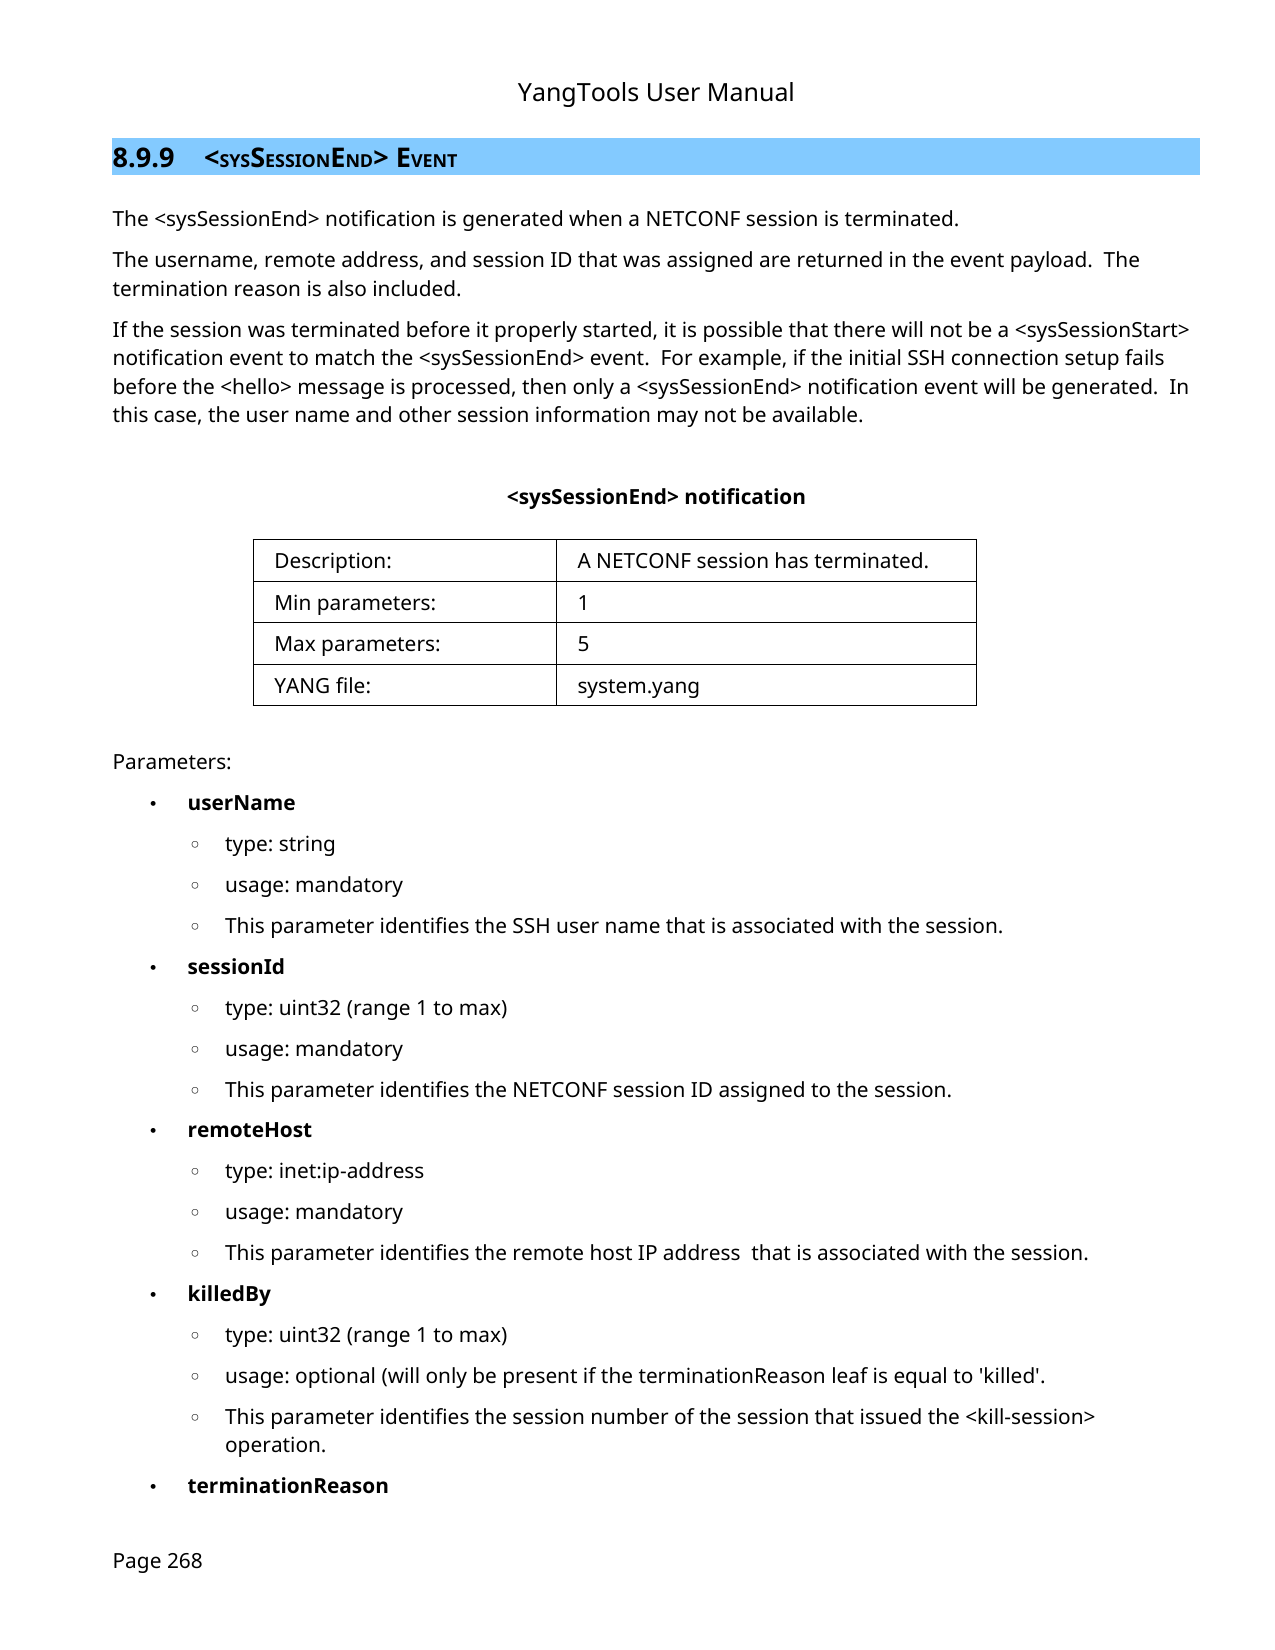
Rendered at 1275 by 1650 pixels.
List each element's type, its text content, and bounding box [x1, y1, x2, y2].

list usage: mandatory [187, 1034, 1200, 1062]
list terminationReason [150, 1472, 1200, 1500]
list type: inet:ip-address [187, 1157, 1200, 1185]
list killedBy [150, 1279, 1200, 1308]
text The <sysSessionEnd> notification is generated when a NETCONF session is terminated. [112, 204, 1200, 233]
list type: uint32 (range 1 to max) [187, 993, 1200, 1021]
list usage: mandatory [187, 870, 1200, 898]
list remoteHost [150, 1116, 1200, 1144]
list sessionId [150, 952, 1200, 980]
list type: string [187, 829, 1200, 857]
text Parameters: [112, 747, 1200, 776]
text The username, remote address, and session ID that was assigned are returned in the event payload. The termination reason is also included. [112, 246, 1200, 302]
list This parameter identifies the remote host IP address that is associated with the session. [187, 1238, 1200, 1267]
list This parameter identifies the session number of the session that issued the <kill-session> operation. [187, 1402, 1200, 1459]
list usage: optional (will only be present if the terminationReason leaf is equal to 'killed'. [187, 1361, 1200, 1390]
table_cell Max parameters: [254, 623, 556, 664]
table_header A NETCONF session has terminated. [557, 540, 976, 581]
table_cell system.yang [557, 665, 976, 705]
table_header Description: [254, 540, 556, 581]
list usage: mandatory [187, 1197, 1200, 1226]
text If the session was terminated before it properly started, it is possible that there will not be a <sysSessionStart> notification event to match the <sysSessionEnd> event. For example, if the initial SSH connection setup fails before the <hello> message is processed, then only a <sysSessionEnd> notification event will be generated. In this case, the user name and other session information may not be available. [112, 315, 1200, 429]
table_cell 5 [557, 623, 976, 664]
list This parameter identifies the NETCONF session ID assigned to the session. [187, 1075, 1200, 1103]
subtitle <sysSessionEnd> notification [127, 482, 1185, 511]
table_cell YANG file: [254, 665, 556, 705]
subtitle <sysSessionEnd> Event [112, 138, 1200, 175]
table_cell Min parameters: [254, 582, 556, 622]
list type: uint32 (range 1 to max) [187, 1320, 1200, 1349]
table_cell 1 [557, 582, 976, 622]
list userName [150, 788, 1200, 817]
list This parameter identifies the SSH user name that is associated with the session. [187, 911, 1200, 939]
